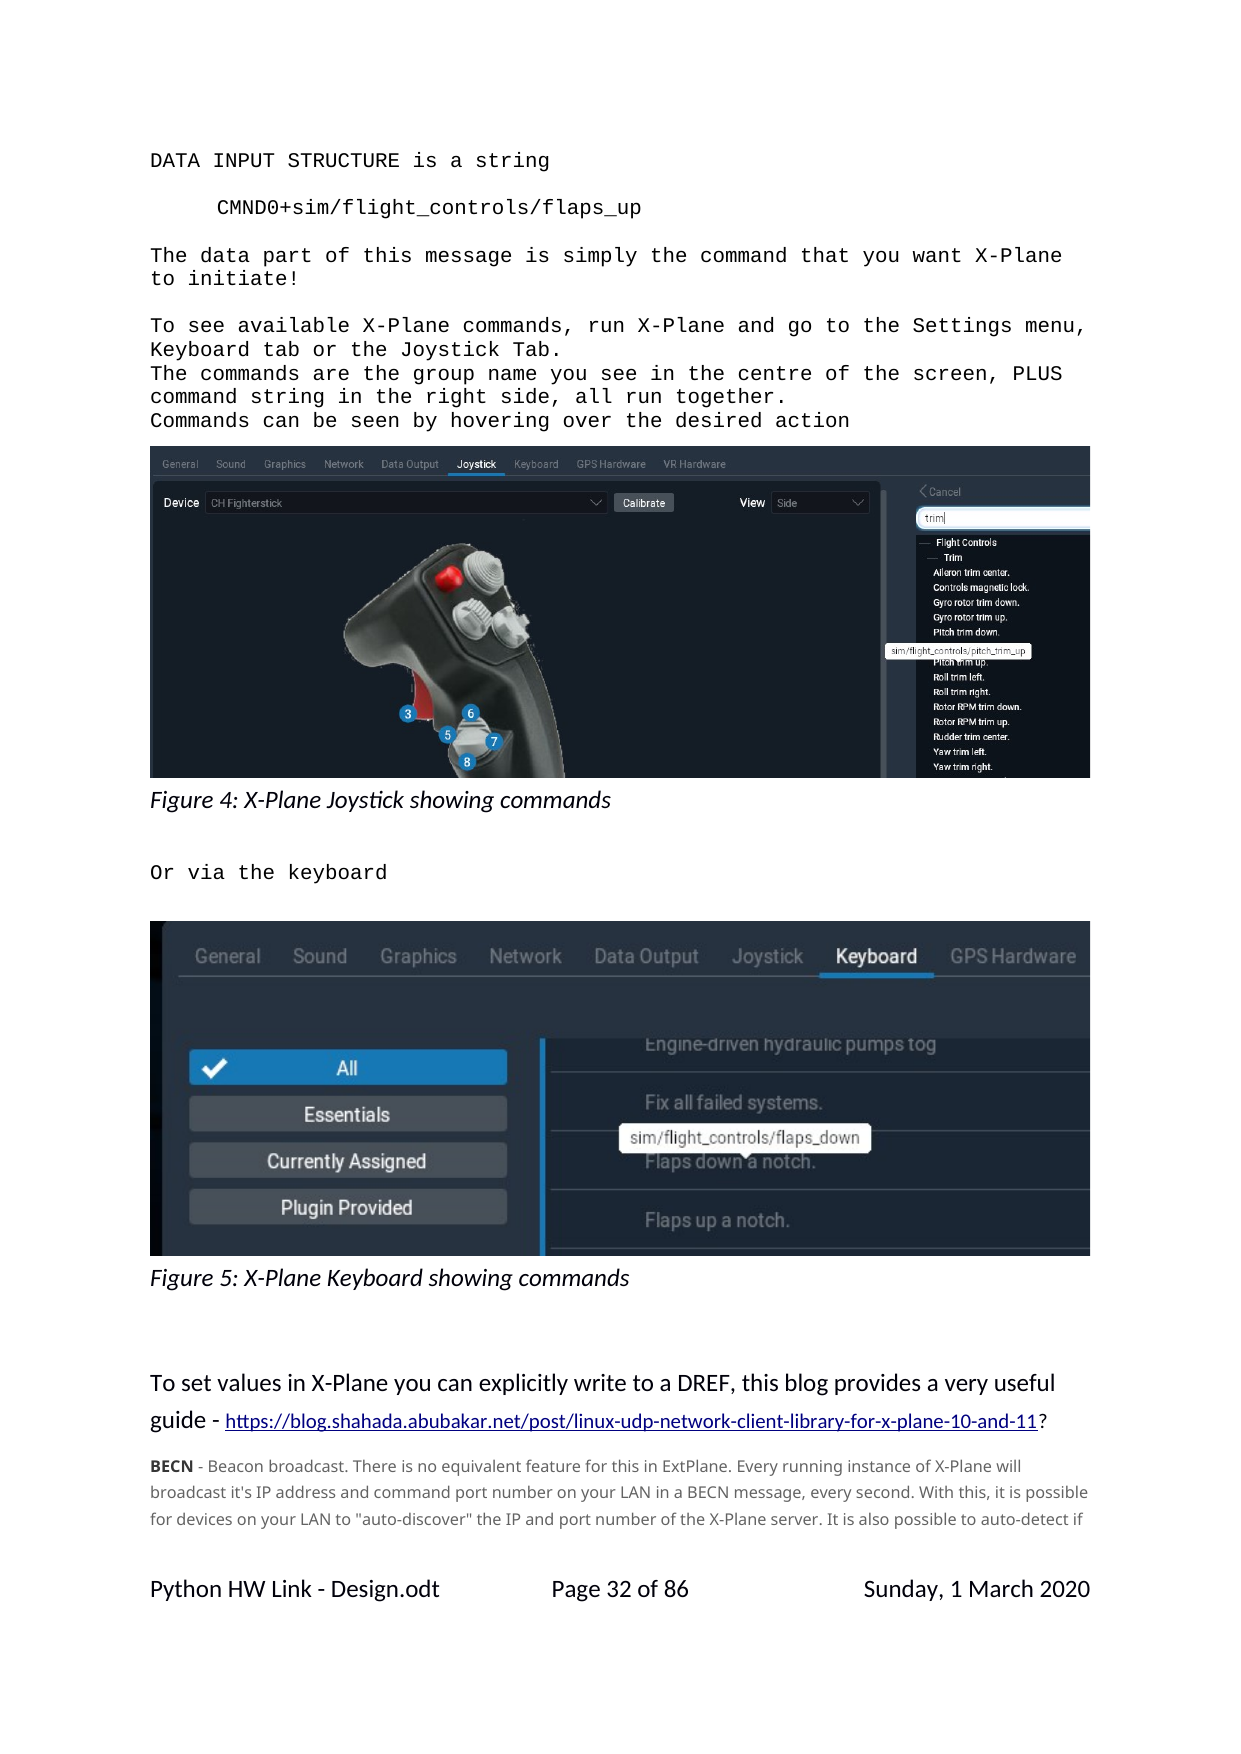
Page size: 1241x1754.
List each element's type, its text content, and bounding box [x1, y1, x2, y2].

text Commands can be seen by hovering over the desired action [150, 410, 1090, 434]
text Figure 4: X-Plane Joystick showing commands [150, 778, 1090, 815]
text The commands are the group name you see in the centre of the screen, PLUS command string in the right side, all run together. [150, 363, 1090, 410]
text Figure 5: X-Plane Keyboard showing commands [150, 1256, 1090, 1292]
text DATA INPUT STRUCTURE is a string [150, 150, 1090, 174]
text BECN - Beacon broadcast. There is no equivalent feature for this in ExtPlane. Every running instance of X-Plane will broadcast it's IP address and command port number on your LAN in a BECN message, every second. With this, it is possible for devices on your LAN to "auto-discover" the IP and port number of the X-Plane server. It is also possible to auto-detect if [150, 1455, 1090, 1530]
picture [150, 921, 1091, 1256]
text To set values in X-Plane you can explicitly write to a DREF, this blog provides a very useful guide - https://blog.shahada.abubakar.net/post/linux-udp-network-client-library-for-x-plane-10-and-11? [150, 1367, 1090, 1434]
text The data part of this message is simply the command that you want X-Plane to initiate! [150, 244, 1090, 292]
picture [150, 446, 1091, 778]
text To see available X-Plane commands, run X-Plane and go to the Settings menu, Keyboard tab or the Joystick Tab. [150, 316, 1090, 363]
text CMND0+sim/flight_controls/flaps_up [150, 197, 1090, 221]
text Or via the keyboard [150, 862, 1090, 886]
